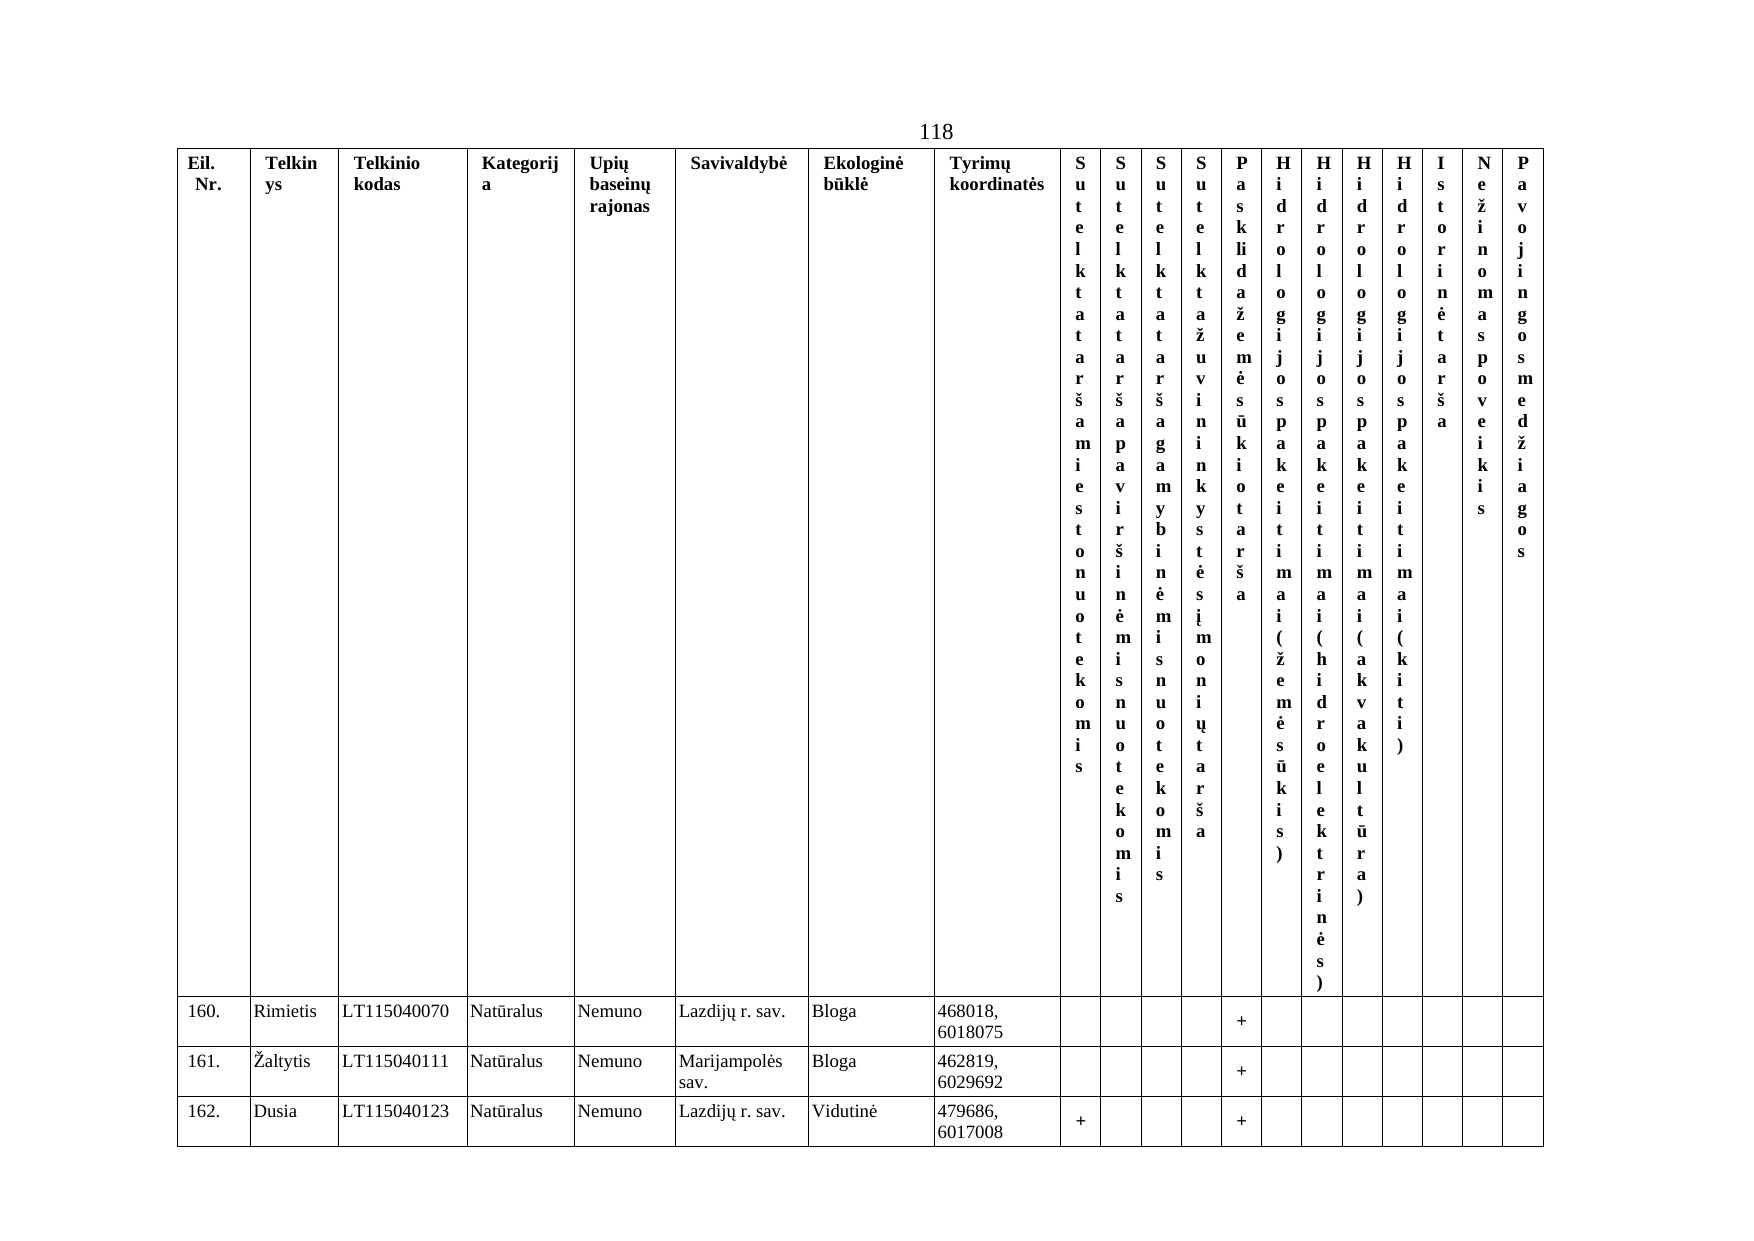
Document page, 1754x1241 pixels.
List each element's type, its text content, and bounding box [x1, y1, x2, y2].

table_header Sutelkta žuvininkystės įmonių tarša [1182, 149, 1221, 996]
table_cell + [1061, 1097, 1100, 1146]
table_header Hidrologijos pakeitimai (hidroelektrinės) [1302, 149, 1342, 996]
table_header Pavojingos medžiagos [1503, 149, 1543, 996]
table_header Telkinio kodas [339, 149, 467, 996]
table_cell [1302, 997, 1342, 1046]
table_cell [1503, 1097, 1543, 1146]
table_cell + [1222, 997, 1261, 1046]
table_cell [1423, 1097, 1462, 1146]
table_cell Nemuno [575, 1047, 675, 1096]
table_cell [1503, 1047, 1543, 1096]
table_header Kategorija [468, 149, 574, 996]
table_cell [1142, 1097, 1181, 1146]
table_cell [1343, 997, 1382, 1046]
table_header Sutelkta tarša paviršinėmis nuotekomis [1101, 149, 1141, 996]
table_header Sutelkta tarša miesto nuotekomis [1061, 149, 1100, 996]
table_header Istorinė tarša [1423, 149, 1462, 996]
table_header Telkinys [251, 149, 338, 996]
table_cell [1302, 1047, 1342, 1096]
table_cell [1383, 1047, 1422, 1096]
table_cell Dusia [251, 1097, 338, 1146]
table_cell [1061, 1047, 1100, 1096]
table_cell [1182, 1097, 1221, 1146]
table_cell Marijampolės sav. [676, 1047, 808, 1096]
table_cell 161. [178, 1047, 250, 1096]
table_cell [1182, 997, 1221, 1046]
table_cell Natūralus [468, 997, 574, 1046]
table_header Ekologinė būklė [809, 149, 934, 996]
table_cell [1262, 997, 1301, 1046]
table_cell [1142, 997, 1181, 1046]
table_cell 462819, 6029692 [935, 1047, 1060, 1096]
table_cell [1503, 997, 1543, 1046]
table_header Eil. Nr. [178, 149, 250, 996]
table_header Upių baseinų rajonas [575, 149, 675, 996]
table_cell Natūralus [468, 1097, 574, 1146]
table_cell Lazdijų r. sav. [676, 1097, 808, 1146]
table_cell [1262, 1097, 1301, 1146]
table_cell LT115040123 [339, 1097, 467, 1146]
table_cell 162. [178, 1097, 250, 1146]
table_header Pasklida žemės ūkio tarša [1222, 149, 1261, 996]
table_cell Rimietis [251, 997, 338, 1046]
table_cell + [1222, 1047, 1261, 1096]
table_cell [1383, 1097, 1422, 1146]
table_header Savivaldybė [676, 149, 808, 996]
table_cell [1383, 997, 1422, 1046]
table_cell [1343, 1097, 1382, 1146]
table_cell Bloga [809, 1047, 934, 1096]
table_cell [1463, 1047, 1502, 1096]
table_cell + [1222, 1097, 1261, 1146]
table_cell Nemuno [575, 997, 675, 1046]
table_cell [1463, 1097, 1502, 1146]
table_header Sutelkta tarša gamybinėmis nuotekomis [1142, 149, 1181, 996]
table_cell [1061, 997, 1100, 1046]
table_cell Natūralus [468, 1047, 574, 1096]
table_cell [1142, 1047, 1181, 1096]
table_header Nežinomas poveikis [1463, 149, 1502, 996]
table_cell Žaltytis [251, 1047, 338, 1096]
table_cell LT115040111 [339, 1047, 467, 1096]
table_cell 479686, 6017008 [935, 1097, 1060, 1146]
table_cell 160. [178, 997, 250, 1046]
table_header Hidrologijos pakeitimai (akvakultūra) [1343, 149, 1382, 996]
table_cell [1101, 1097, 1141, 1146]
table_cell LT115040070 [339, 997, 467, 1046]
table_cell Vidutinė [809, 1097, 934, 1146]
table_header Hidrologijos pakeitimai (kiti) [1383, 149, 1422, 996]
table_cell [1182, 1047, 1221, 1096]
table_cell Bloga [809, 997, 934, 1046]
table_cell [1302, 1097, 1342, 1146]
table_cell [1423, 997, 1462, 1046]
table_cell 468018, 6018075 [935, 997, 1060, 1046]
table_cell [1423, 1047, 1462, 1096]
table_cell Lazdijų r. sav. [676, 997, 808, 1046]
table_header Hidrologijos pakeitimai (žemės ūkis) [1262, 149, 1301, 996]
table_cell Nemuno [575, 1097, 675, 1146]
table_cell [1463, 997, 1502, 1046]
table_cell [1101, 1047, 1141, 1096]
table_header Tyrimų koordinatės [935, 149, 1060, 996]
table_cell [1343, 1047, 1382, 1096]
table_cell [1262, 1047, 1301, 1096]
table_cell [1101, 997, 1141, 1046]
